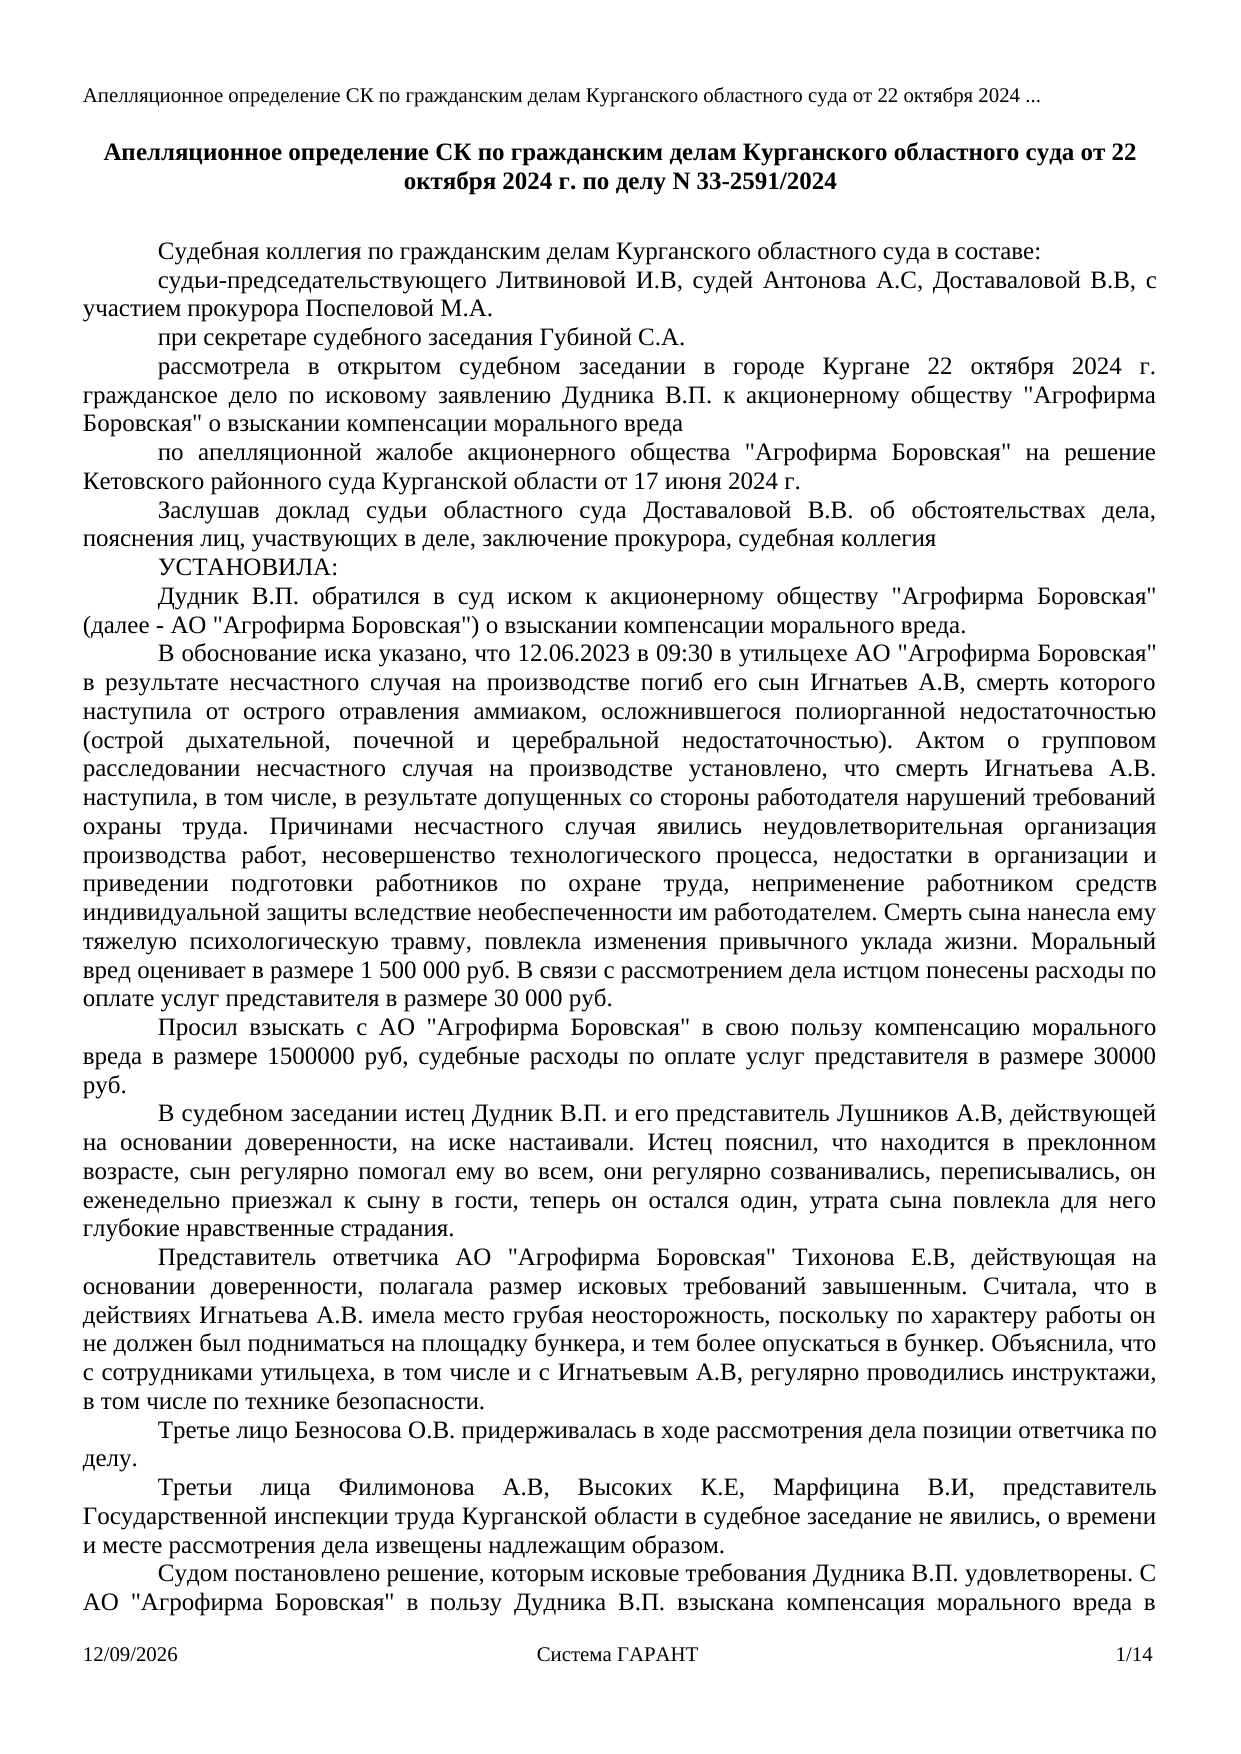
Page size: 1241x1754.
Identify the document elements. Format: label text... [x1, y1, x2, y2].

text В обоснование иска указано, что 12.06.2023 в 09:30 в утильцехе АО "Агрофирма Боровская" в результате несчастного случая на производстве погиб его сын Игнатьев А.В, смерть которого наступила от острого отравления аммиаком, осложнившегося полиорганной недостаточностью (острой дыхательной, почечной и церебральной недостаточностью). Актом о групповом расследовании несчастного случая на производстве установлено, что смерть Игнатьева А.В. наступила, в том числе, в результате допущенных со стороны работодателя нарушений требований охраны труда. Причинами несчастного случая явились неудовлетворительная организация производства работ, несовершенство технологического процесса, недостатки в организации и приведении подготовки работников по охране труда, неприменение работником средств индивидуальной защиты вследствие необеспеченности им работодателем. Смерть сына нанесла ему тяжелую психологическую травму, повлекла изменения привычного уклада жизни. Моральный вред оценивает в размере 1 500 000 руб. В связи с рассмотрением дела истцом понесены расходы по оплате услуг представителя в размере 30 000 руб. [83, 638, 1157, 1012]
text рассмотрела в открытом судебном заседании в городе Кургане 22 октября 2024 г. гражданское дело по исковому заявлению Дудника В.П. к акционерному обществу "Агрофирма Боровская" о взыскании компенсации морального вреда [83, 351, 1157, 437]
text Просил взыскать с АО "Агрофирма Боровская" в свою пользу компенсацию морального вреда в размере 1500000 руб, судебные расходы по оплате услуг представителя в размере 30000 руб. [83, 1012, 1157, 1098]
text Судебная коллегия по гражданским делам Курганского областного суда в составе: [83, 236, 1157, 265]
text В судебном заседании истец Дудник В.П. и его представитель Лушников А.В, действующей на основании доверенности, на иске настаивали. Истец пояснил, что находится в преклонном возрасте, сын регулярно помогал ему во всем, они регулярно созванивались, переписывались, он еженедельно приезжал к сыну в гости, теперь он остался один, утрата сына повлекла для него глубокие нравственные страдания. [83, 1098, 1157, 1242]
text Третье лицо Безносова О.В. придерживалась в ходе рассмотрения дела позиции ответчика по делу. [83, 1415, 1157, 1472]
text Представитель ответчика АО "Агрофирма Боровская" Тихонова Е.В, действующая на основании доверенности, полагала размер исковых требований завышенным. Считала, что в действиях Игнатьева А.В. имела место грубая неосторожность, поскольку по характеру работы он не должен был подниматься на площадку бункера, и тем более опускаться в бункер. Объяснила, что с сотрудниками утильцеха, в том числе и с Игнатьевым А.В, регулярно проводились инструктажи, в том числе по технике безопасности. [83, 1242, 1157, 1415]
text при секретаре судебного заседания Губиной С.А. [83, 322, 1157, 351]
text Дудник В.П. обратился в суд иском к акционерному обществу "Агрофирма Боровская" (далее - АО "Агрофирма Боровская") о взыскании компенсации морального вреда. [83, 581, 1157, 638]
subtitle Апелляционное определение СК по гражданским делам Курганского областного суда от 22 октября 2024 г. по делу N 33-2591/2024 [83, 137, 1157, 195]
text судьи-председательствующего Литвиновой И.В, судей Антонова А.С, Доставаловой В.В, с участием прокурора Поспеловой М.А. [83, 265, 1157, 322]
text по апелляционной жалобе акционерного общества "Агрофирма Боровская" на решение Кетовского районного суда Курганской области от 17 июня 2024 г. [83, 437, 1157, 495]
text Заслушав доклад судьи областного суда Доставаловой В.В. об обстоятельствах дела, пояснения лиц, участвующих в деле, заключение прокурора, судебная коллегия [83, 495, 1157, 552]
text Третьи лица Филимонова А.В, Высоких К.Е, Марфицина В.И, представитель Государственной инспекции труда Курганской области в судебное заседание не явились, о времени и месте рассмотрения дела извещены надлежащим образом. [83, 1472, 1157, 1558]
text УСТАНОВИЛА: [83, 552, 1157, 581]
text Судом постановлено решение, которым исковые требования Дудника В.П. удовлетворены. С АО "Агрофирма Боровская" в пользу Дудника В.П. взыскана компенсация морального вреда в [83, 1558, 1157, 1616]
